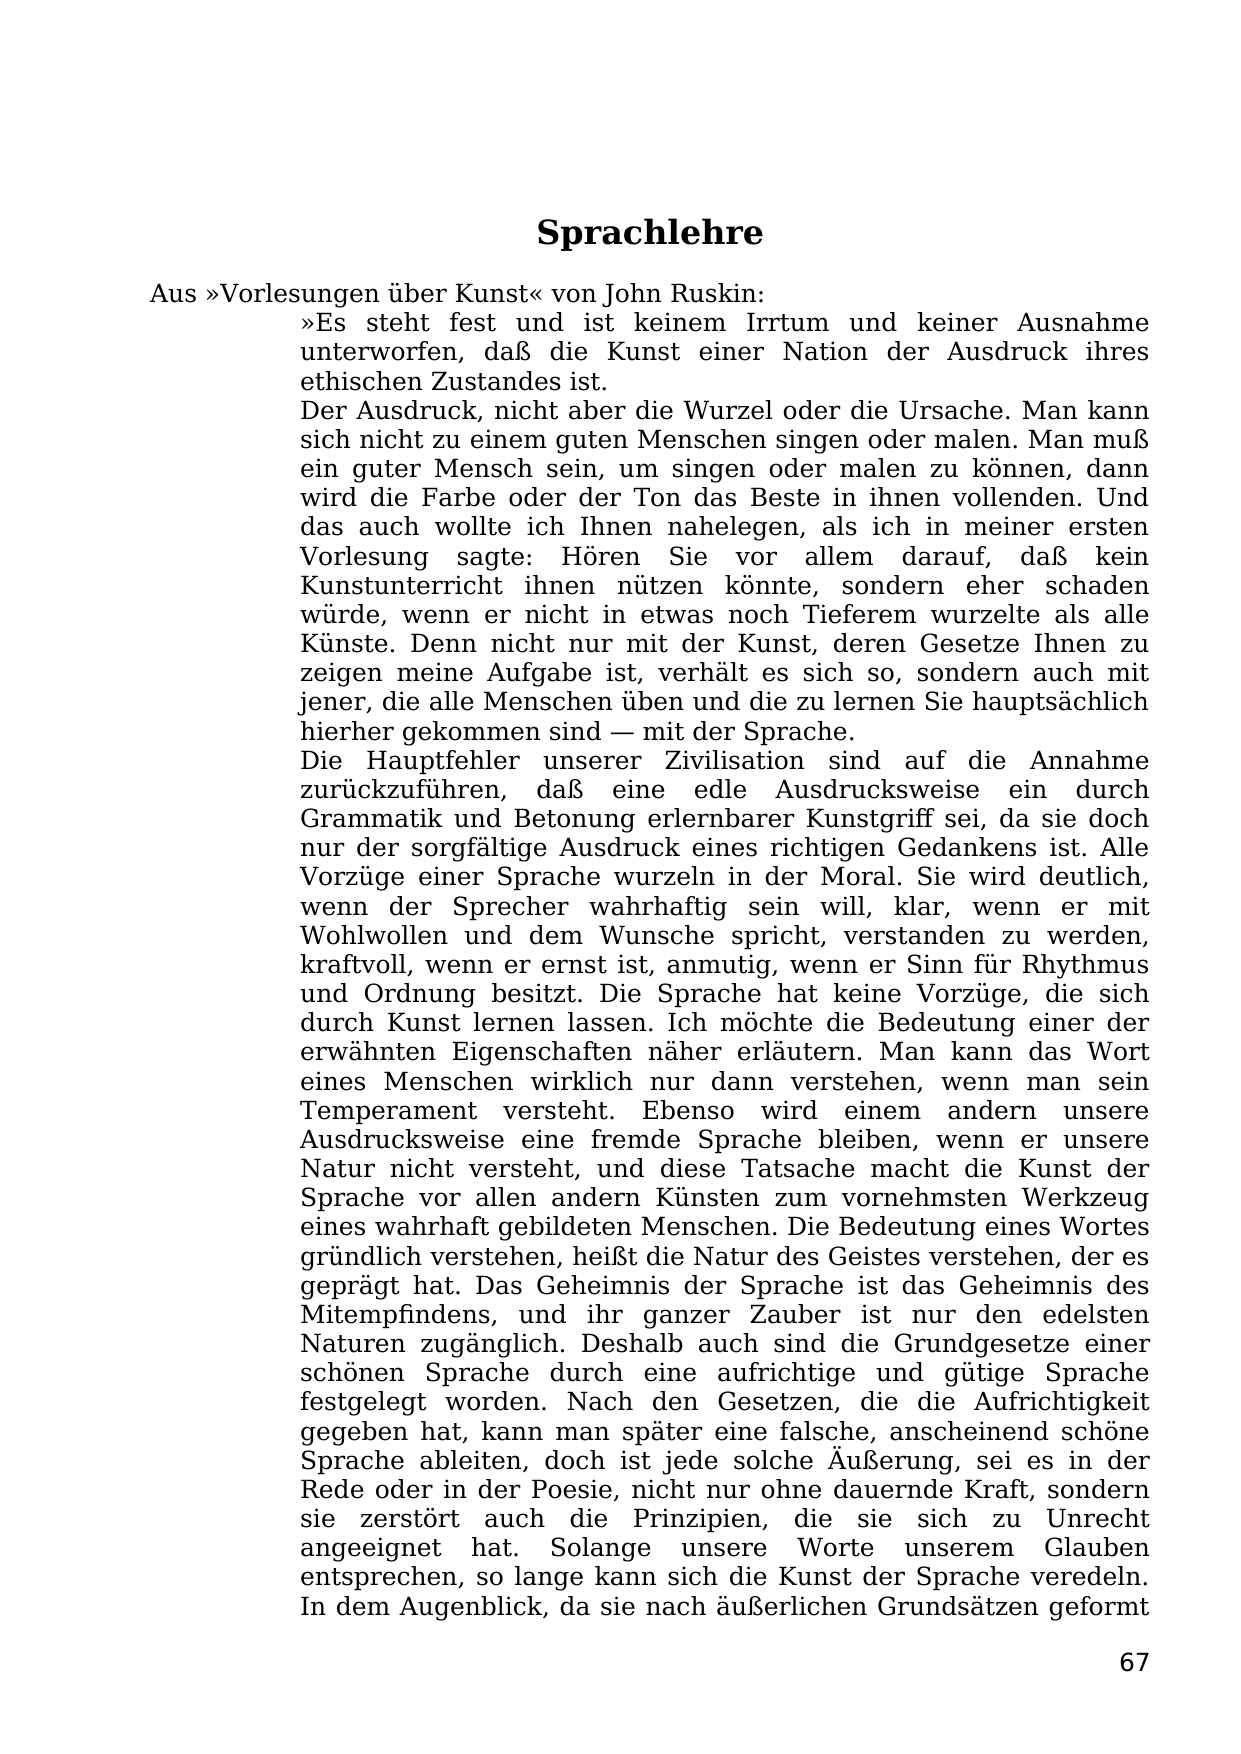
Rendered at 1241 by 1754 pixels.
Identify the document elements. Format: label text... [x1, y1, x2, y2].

text Die Hauptfehler unserer Zivilisation sind auf die Annahme zurückzuführen, daß eine edle Ausdrucksweise ein durch Grammatik und Betonung erlernbarer Kunstgriff sei, da sie doch nur der sorgfältige Ausdruck eines richtigen Gedankens ist. Alle Vorzüge einer Sprache wurzeln in der Moral. Sie wird deutlich, wenn der Sprecher wahrhaftig sein will, klar, wenn er mit Wohlwollen und dem Wunsche spricht, verstanden zu werden, kraftvoll, wenn er ernst ist, anmutig, wenn er Sinn für Rhythmus und Ordnung besitzt. Die Sprache hat keine Vorzüge, die sich durch Kunst lernen lassen. Ich möchte die Bedeutung einer der erwähnten Eigenschaften näher erläutern. Man kann das Wort eines Menschen wirklich nur dann verstehen, wenn man sein Temperament versteht. Ebenso wird einem andern unsere Ausdrucksweise eine fremde Sprache bleiben, wenn er unsere Natur nicht versteht, und diese Tatsache macht die Kunst der Sprache vor allen andern Künsten zum vornehmsten Werkzeug eines wahrhaft gebildeten Menschen. Die Bedeutung eines Wortes gründlich verstehen, heißt die Natur des Geistes verstehen, der es geprägt hat. Das Geheimnis der Sprache ist das Geheimnis des Mitempfindens, und ihr ganzer Zauber ist nur den edelsten Naturen zugänglich. Deshalb auch sind die Grundgesetze einer schönen Sprache durch eine aufrichtige und gütige Sprache festgelegt worden. Nach den Gesetzen, die die Aufrichtigkeit gegeben hat, kann man später eine falsche, anscheinend schöne Sprache ableiten, doch ist jede solche Äußerung, sei es in der Rede oder in der Poesie, nicht nur ohne dauernde Kraft, sondern sie zerstört auch die Prinzipien, die sie sich zu Unrecht angeeignet hat. Solange unsere Worte unserem Glauben entsprechen, so lange kann sich die Kunst der Sprache veredeln. In dem Augenblick, da sie nach äußerlichen Grundsätzen geformt [300, 746, 1151, 1621]
text »Es steht fest und ist keinem Irrtum und keiner Ausnahme unterworfen, daß die Kunst einer Nation der Ausdruck ihres ethischen Zustandes ist. [300, 308, 1151, 396]
text Aus »Vorlesungen über Kunst« von John Ruskin: [150, 252, 1151, 308]
text Sprachlehre [150, 193, 1151, 252]
text Der Ausdruck, nicht aber die Wurzel oder die Ursache. Man kann sich nicht zu einem guten Menschen singen oder malen. Man muß ein guter Mensch sein, um singen oder malen zu können, dann wird die Farbe oder der Ton das Beste in ihnen vollenden. Und das auch wollte ich Ihnen nahelegen, als ich in meiner ersten Vorlesung sagte: Hören Sie vor allem darauf, daß kein Kunstunterricht ihnen nützen könnte, sondern eher schaden würde, wenn er nicht in etwas noch Tieferem wurzelte als alle Künste. Denn nicht nur mit der Kunst, deren Gesetze Ihnen zu zeigen meine Aufgabe ist, verhält es sich so, sondern auch mit jener, die alle Menschen üben und die zu lernen Sie hauptsächlich hierher gekommen sind — mit der Sprache. [300, 396, 1151, 746]
